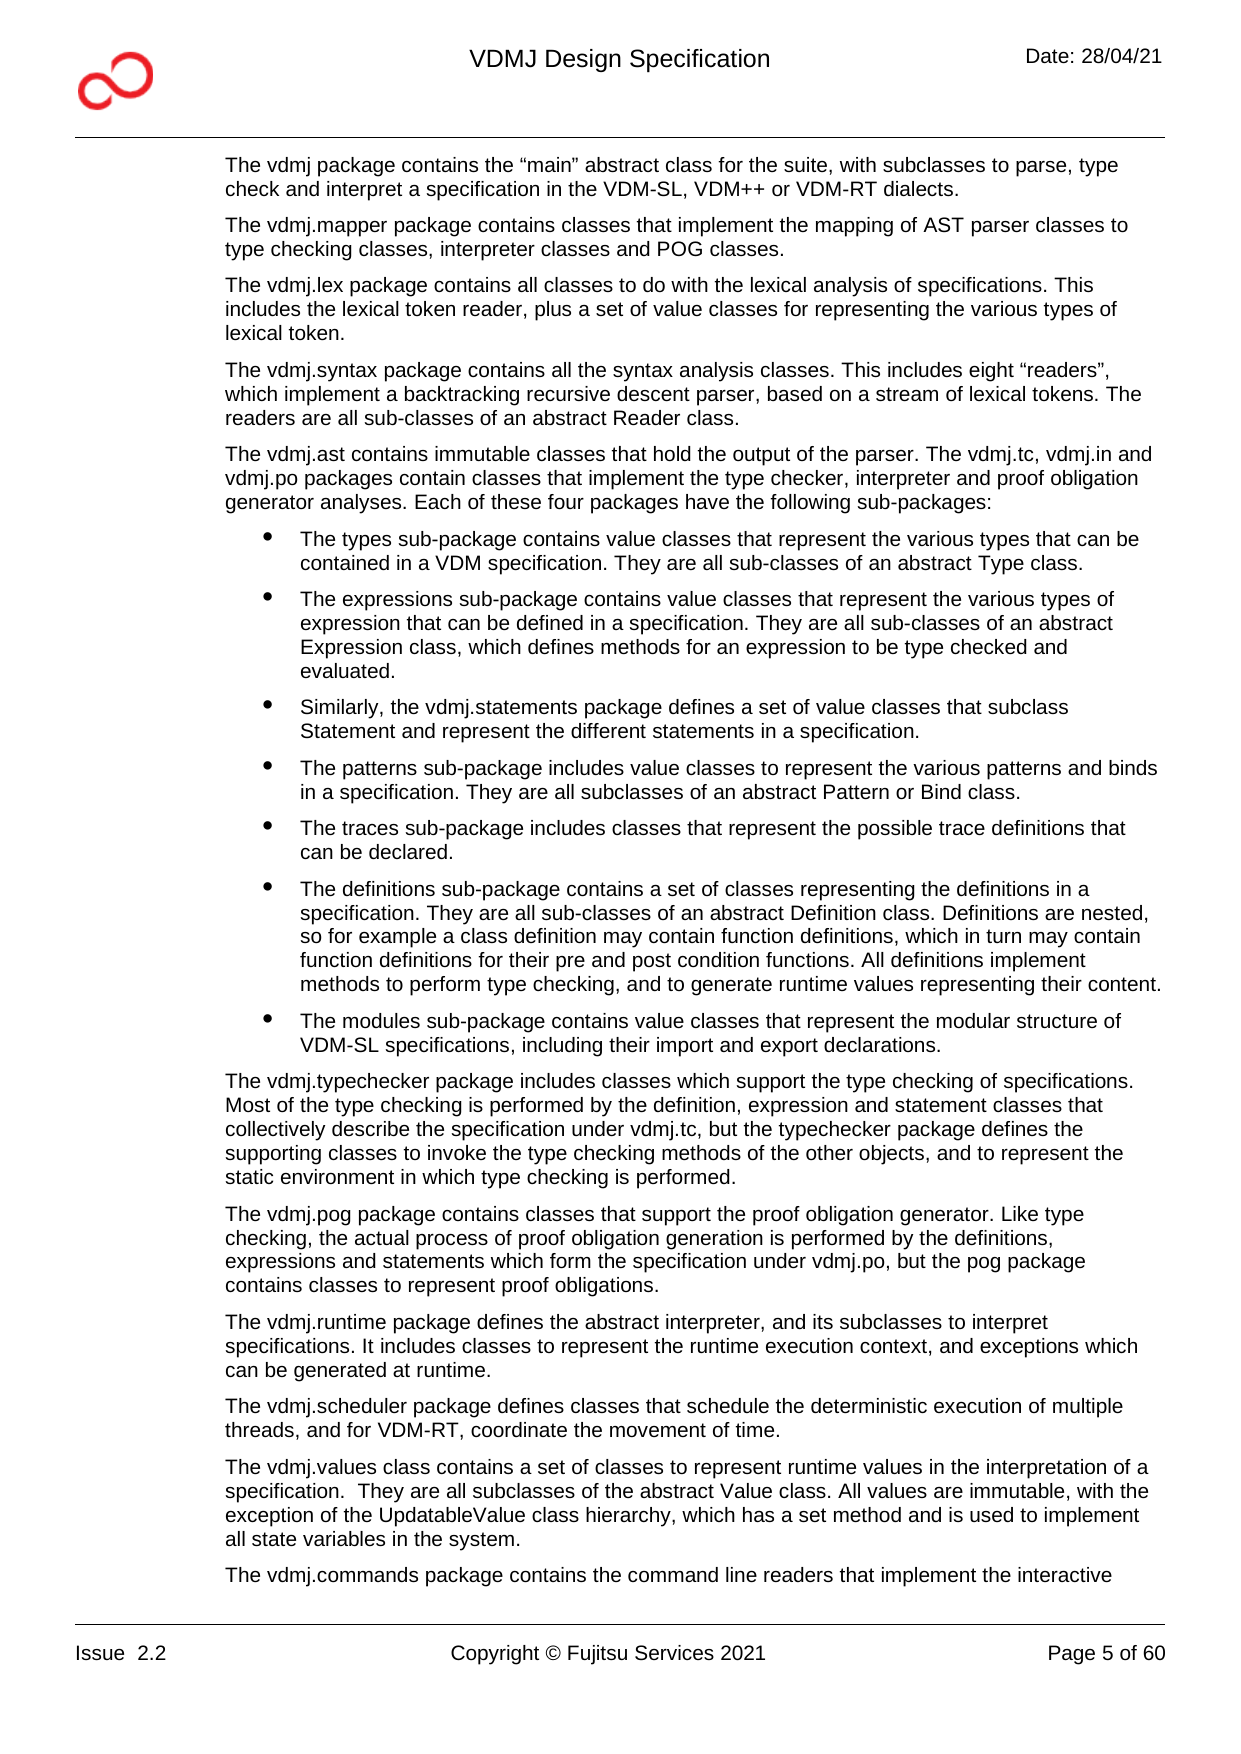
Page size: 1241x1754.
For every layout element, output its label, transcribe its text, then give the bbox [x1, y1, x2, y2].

text The vdmj.scheduler package defines classes that schedule the deterministic execution of multiple threads, and for VDM-RT, coordinate the movement of time. [225, 1394, 1165, 1442]
list Similarly, the vdmj.statements package defines a set of value classes that subclass Statement and represent the different statements in a specification. [262, 696, 1165, 743]
text The vdmj.values class contains a set of classes to represent runtime values in the interpretation of a specification. They are all subclasses of the abstract Value class. All values are immutable, with the exception of the UpdatableValue class hierarchy, which has a set method and is used to implement all state variables in the system. [225, 1455, 1165, 1551]
picture [78, 44, 153, 120]
text The vdmj.runtime package defines the abstract interpreter, and its subclasses to interpret specifications. It includes classes to represent the runtime execution context, and exceptions which can be generated at runtime. [225, 1310, 1165, 1382]
list The expressions sub-package contains value classes that represent the various types of expression that can be defined in a specification. They are all sub-classes of an abstract Expression class, which defines methods for an expression to be type checked and evaluated. [262, 587, 1165, 683]
text The vdmj.pog package contains classes that support the proof obligation generator. Like type checking, the actual process of proof obligation generation is performed by the definitions, expressions and statements which form the specification under vdmj.po, but the pog package contains classes to represent proof obligations. [225, 1202, 1165, 1298]
text The vdmj package contains the “main” abstract class for the suite, with subclasses to parse, type check and interpret a specification in the VDM-SL, VDM++ or VDM-RT dialects. [225, 153, 1165, 201]
text The vdmj.commands package contains the command line readers that implement the interactive [225, 1563, 1165, 1587]
text The vdmj.mapper package contains classes that implement the mapping of AST parser classes to type checking classes, interpreter classes and POG classes. [225, 213, 1165, 261]
text The vdmj.ast contains immutable classes that hold the output of the parser. The vdmj.tc, vdmj.in and vdmj.po packages contain classes that implement the type checker, interpreter and proof obligation generator analyses. Each of these four packages have the following sub-packages: [225, 442, 1165, 514]
list The modules sub-package contains value classes that represent the modular structure of VDM-SL specifications, including their import and export declarations. [262, 1009, 1165, 1057]
list The traces sub-package includes classes that represent the possible trace definitions that can be declared. [262, 816, 1165, 864]
text The vdmj.lex package contains all classes to do with the lexical analysis of specifications. This includes the lexical token reader, plus a set of value classes for representing the various types of lexical token. [225, 274, 1165, 346]
text The vdmj.syntax package contains all the syntax analysis classes. This includes eight “readers”, which implement a backtracking recursive descent parser, based on a stream of lexical tokens. The readers are all sub-classes of an abstract Reader class. [225, 358, 1165, 430]
list The patterns sub-package includes value classes to represent the various patterns and binds in a specification. They are all subclasses of an abstract Pattern or Bind class. [262, 756, 1165, 804]
list The definitions sub-package contains a set of classes representing the definitions in a specification. They are all sub-classes of an abstract Definition class. Definitions are nested, so for example a class definition may contain function definitions, which in turn may contain function definitions for their pre and post condition functions. All definitions implement methods to perform type checking, and to generate runtime values representing their content. [262, 877, 1165, 997]
text The vdmj.typechecker package includes classes which support the type checking of specifications. Most of the type checking is performed by the definition, expression and statement classes that collectively describe the specification under vdmj.tc, but the typechecker package defines the supporting classes to invoke the type checking methods of the other objects, and to represent the static environment in which type checking is performed. [225, 1069, 1165, 1189]
list The types sub-package contains value classes that represent the various types that can be contained in a VDM specification. They are all sub-classes of an abstract Type class. [262, 527, 1165, 575]
